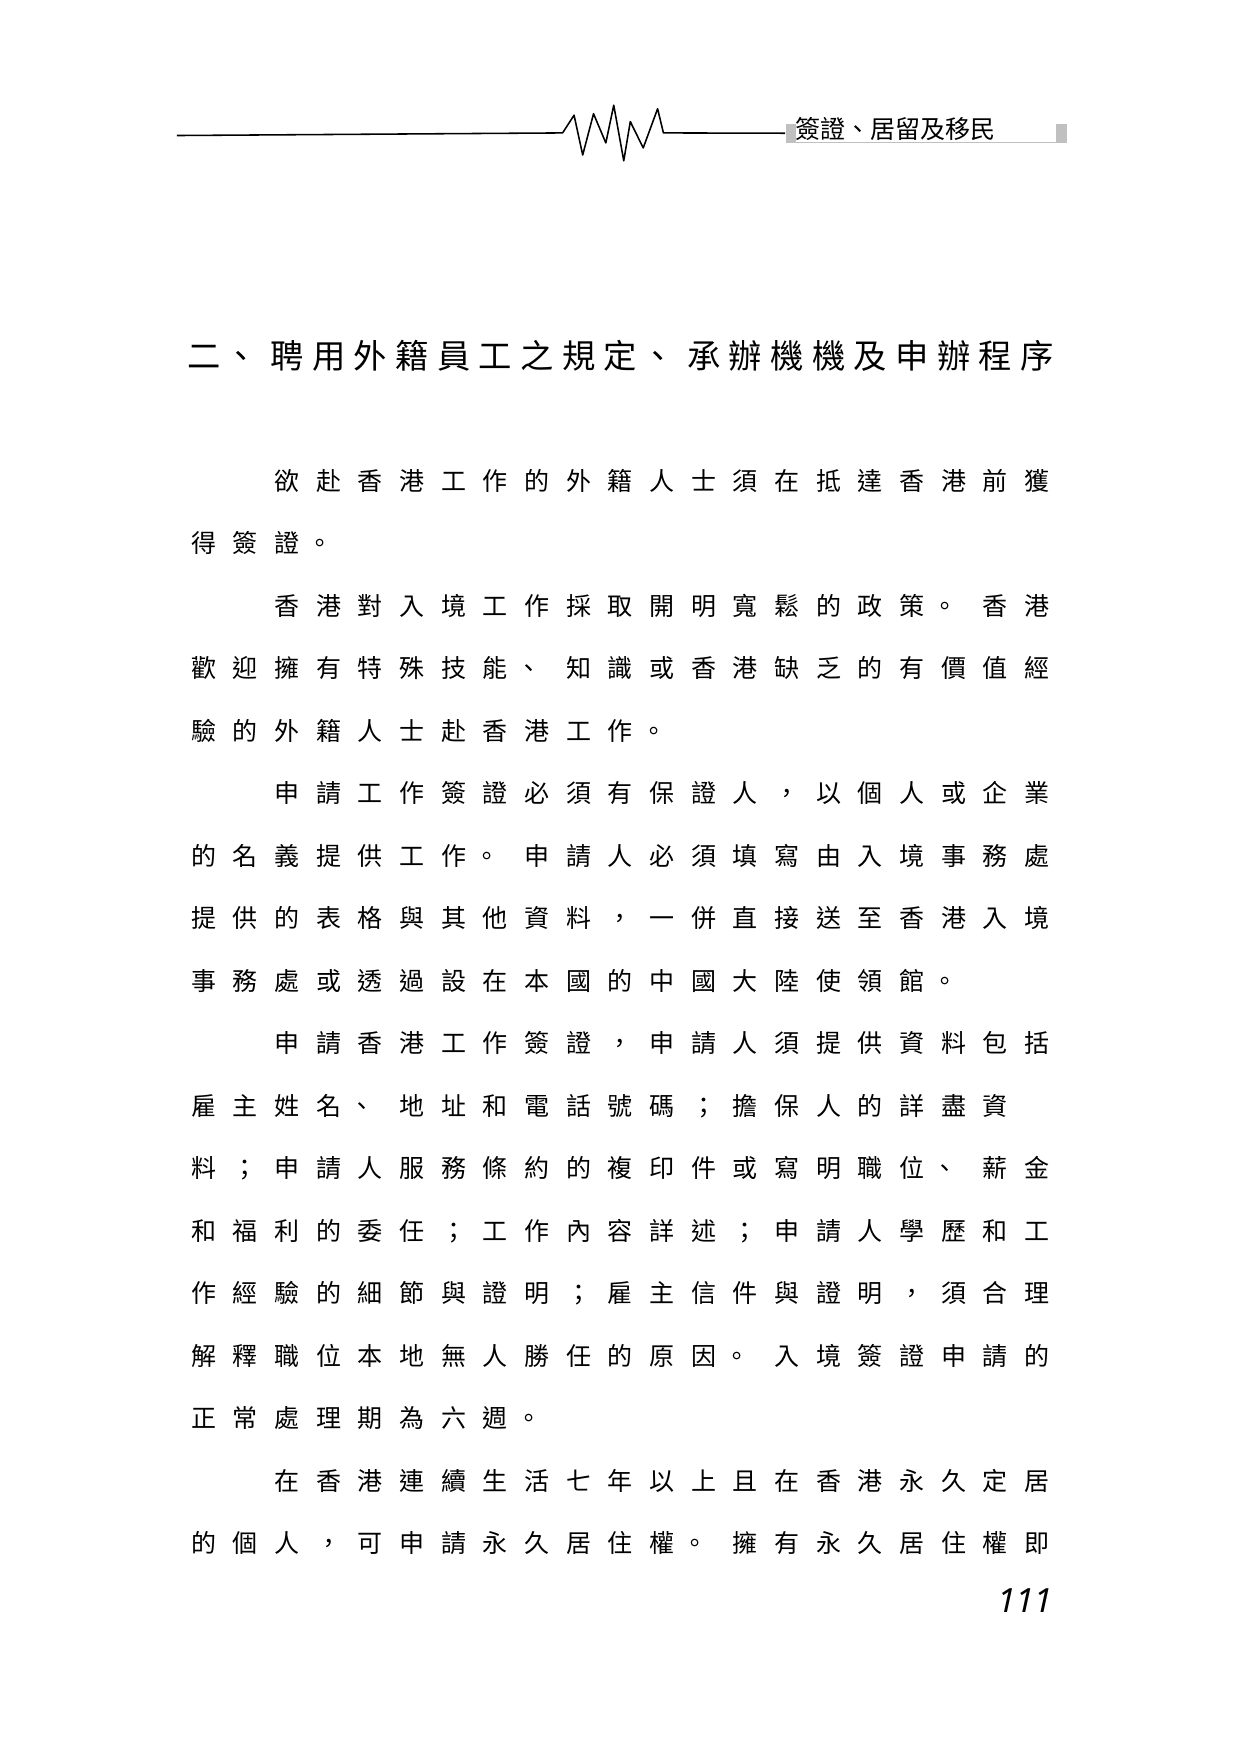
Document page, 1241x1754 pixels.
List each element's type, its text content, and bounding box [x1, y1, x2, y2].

text 二、聘用外籍員工之規定、承辦機機及申辦程序 [183, 313, 1058, 375]
text 申請香港工作簽證，申請人須提供資料包括雇主姓名、地址和電話號碼；擔保人的詳盡資料；申請人服務條約的複印件或寫明職位、薪金和福利的委任；工作內容詳述；申請人學歷和工作經驗的細節與證明；雇主信件與證明，須合理解釋職位本地無人勝任的原因。入境簽證申請的正常處理期為六週。 [183, 1000, 1058, 1438]
text 香港對入境工作採取開明寬鬆的政策。香港歡迎擁有特殊技能、知識或香港缺乏的有價值經驗的外籍人士赴香港工作。 [183, 563, 1058, 750]
text 申請工作簽證必須有保證人，以個人或企業的名義提供工作。申請人必須填寫由入境事務處提供的表格與其他資料，一併直接送至香港入境事務處或透過設在本國的中國大陸使領館。 [183, 750, 1058, 1000]
text 欲赴香港工作的外籍人士須在抵達香港前獲得簽證。 [183, 438, 1058, 563]
text 在香港連續生活七年以上且在香港永久定居的個人，可申請永久居住權。擁有永久居住權即 [183, 1438, 1058, 1563]
